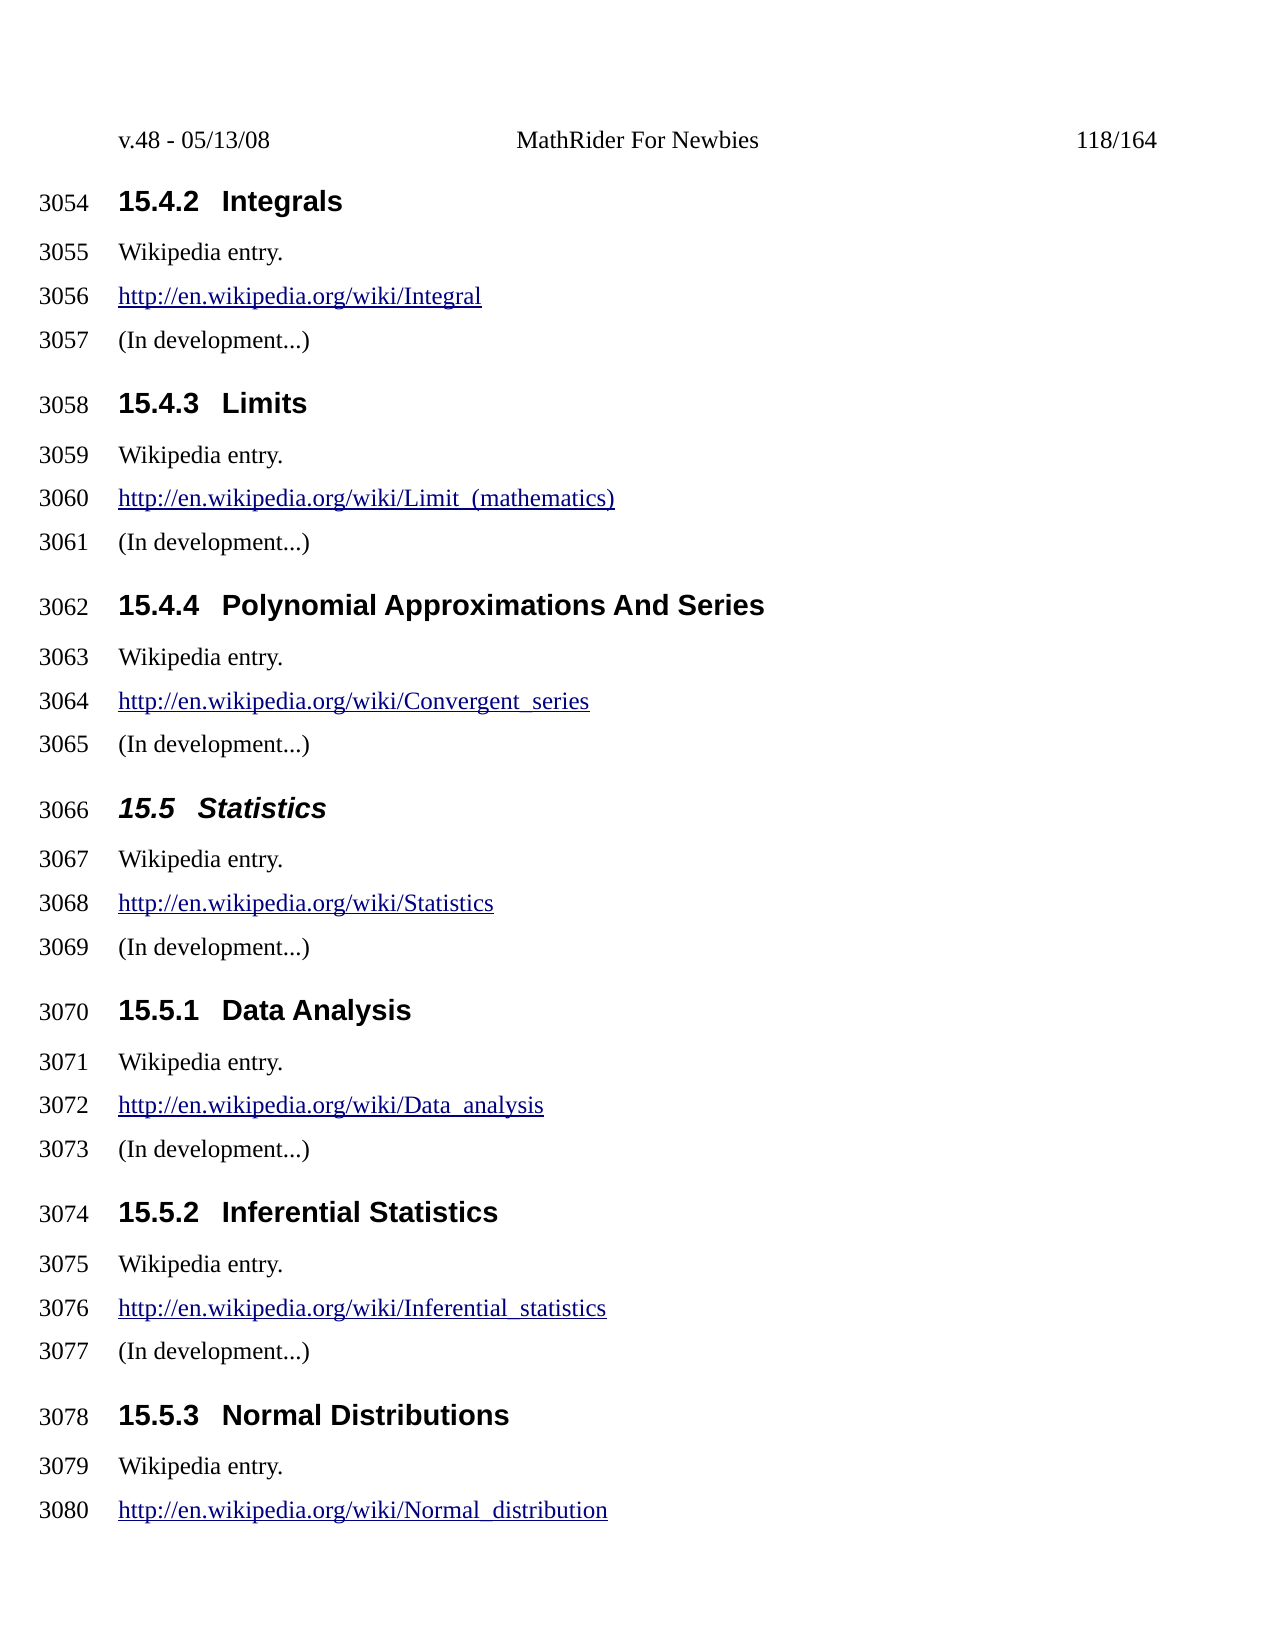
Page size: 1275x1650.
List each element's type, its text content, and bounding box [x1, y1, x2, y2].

text http://en.wikipedia.org/wiki/Data_analysis [118, 1090, 1157, 1119]
text (In development...) [118, 1134, 1157, 1163]
subtitle Statistics [118, 791, 1157, 824]
text http://en.wikipedia.org/wiki/Inferential_statistics [118, 1293, 1157, 1321]
text (In development...) [118, 325, 1157, 354]
text http://en.wikipedia.org/wiki/Limit_(mathematics) [118, 483, 1157, 512]
subtitle Inferential Statistics [118, 1195, 1157, 1229]
text Wikipedia entry. [118, 642, 1157, 671]
subtitle Integrals [118, 184, 1157, 217]
text (In development...) [118, 729, 1157, 758]
text (In development...) [118, 932, 1157, 961]
text Wikipedia entry. [118, 844, 1157, 873]
subtitle Normal Distributions [118, 1398, 1157, 1431]
text http://en.wikipedia.org/wiki/Statistics [118, 888, 1157, 917]
text http://en.wikipedia.org/wiki/Convergent_series [118, 686, 1157, 714]
text Wikipedia entry. [118, 1047, 1157, 1075]
subtitle Limits [118, 386, 1157, 420]
text (In development...) [118, 527, 1157, 556]
text Wikipedia entry. [118, 1249, 1157, 1278]
text Wikipedia entry. [118, 237, 1157, 266]
subtitle Data Analysis [118, 993, 1157, 1027]
text Wikipedia entry. [118, 440, 1157, 468]
text (In development...) [118, 1336, 1157, 1365]
subtitle Polynomial Approximations And Series [118, 588, 1157, 622]
text Wikipedia entry. [118, 1451, 1157, 1480]
text http://en.wikipedia.org/wiki/Integral [118, 281, 1157, 310]
text http://en.wikipedia.org/wiki/Normal_distribution [118, 1495, 1157, 1524]
